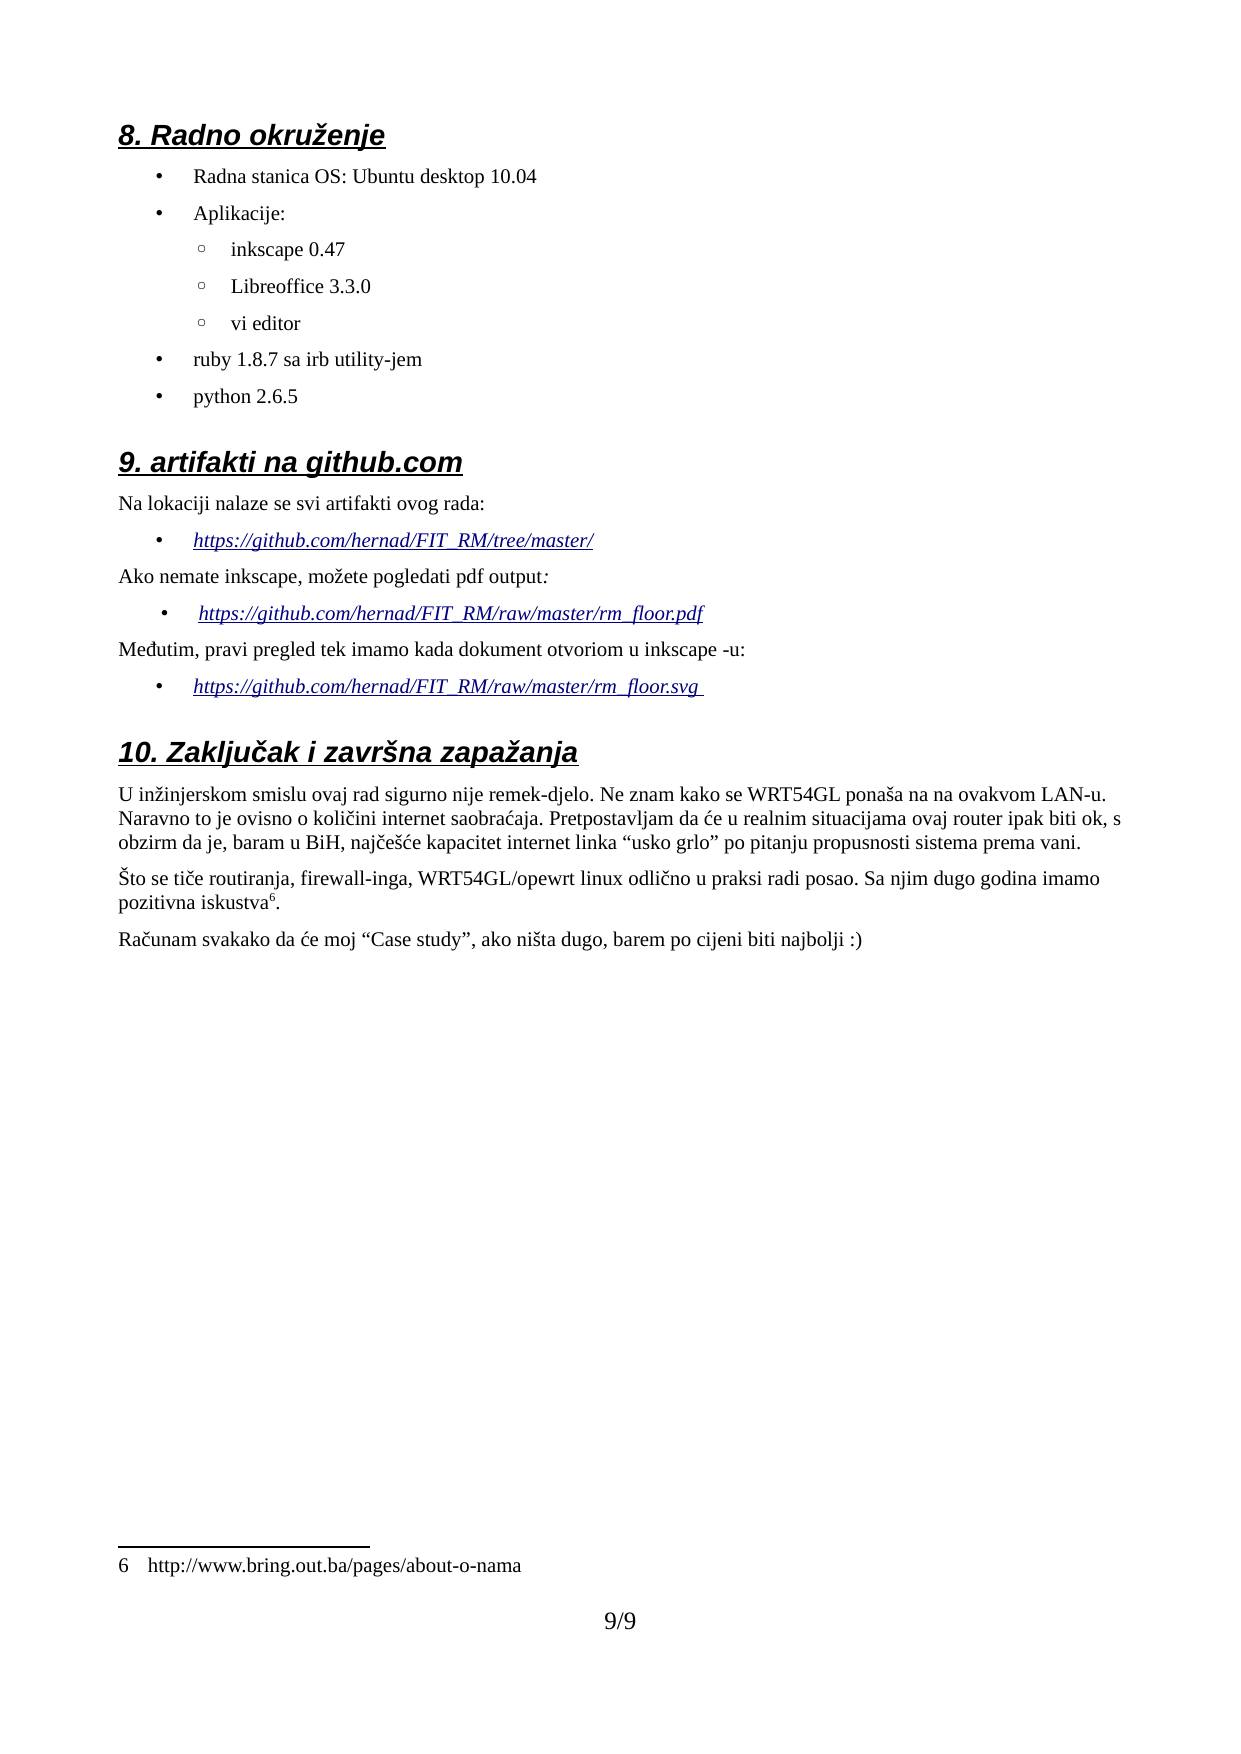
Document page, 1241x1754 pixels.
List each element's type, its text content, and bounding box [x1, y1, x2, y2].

subtitle 8. Radno okruženje [118, 118, 1122, 152]
text Međutim, pravi pregled tek imamo kada dokument otvoriom u inkscape -u: [118, 637, 1122, 661]
subtitle 10. Zaključak i završna zapažanja [118, 736, 1122, 769]
list https://github.com/hernad/FIT_RM/raw/master/rm_floor.pdf [161, 601, 1122, 625]
list Libreoffice 3.3.0 [193, 274, 1122, 298]
text U inžinjerskom smislu ovaj rad sigurno nije remek-djelo. Ne znam kako se WRT54GL ponaša na na ovakvom LAN-u. Naravno to je ovisno o količini internet saobraćaja. Pretpostavljam da će u realnim situacijama ovaj router ipak biti ok, s obzirm da je, baram u BiH, najčešće kapacitet internet linka “usko grlo” po pitanju propusnosti sistema prema vani. [118, 782, 1122, 854]
text Što se tiče routiranja, firewall-inga, WRT54GL/opewrt linux odlično u praksi radi posao. Sa njim dugo godina imamo pozitivna iskustva. [118, 866, 1122, 914]
list vi editor [193, 310, 1122, 334]
text Računam svakako da će moj “Case study”, ako ništa dugo, barem po cijeni biti najbolji :) [118, 927, 1122, 951]
subtitle 9. artifakti na github.com [118, 445, 1122, 479]
list Radna stanica OS: Ubuntu desktop 10.04 [156, 164, 1122, 188]
list inkscape 0.47 [193, 237, 1122, 261]
list ruby 1.8.7 sa irb utility-jem [156, 347, 1122, 371]
list https://github.com/hernad/FIT_RM/raw/master/rm_floor.svg [156, 674, 1122, 698]
text http://www.bring.out.ba/pages/about-o-nama [118, 1553, 1122, 1577]
list https://github.com/hernad/FIT_RM/tree/master/ [156, 528, 1122, 552]
text Ako nemate inkscape, možete pogledati pdf output: [118, 564, 1122, 588]
text Na lokaciji nalaze se svi artifakti ovog rada: [118, 491, 1122, 515]
list python 2.6.5 [156, 383, 1122, 408]
list Aplikacije: [156, 201, 1122, 225]
